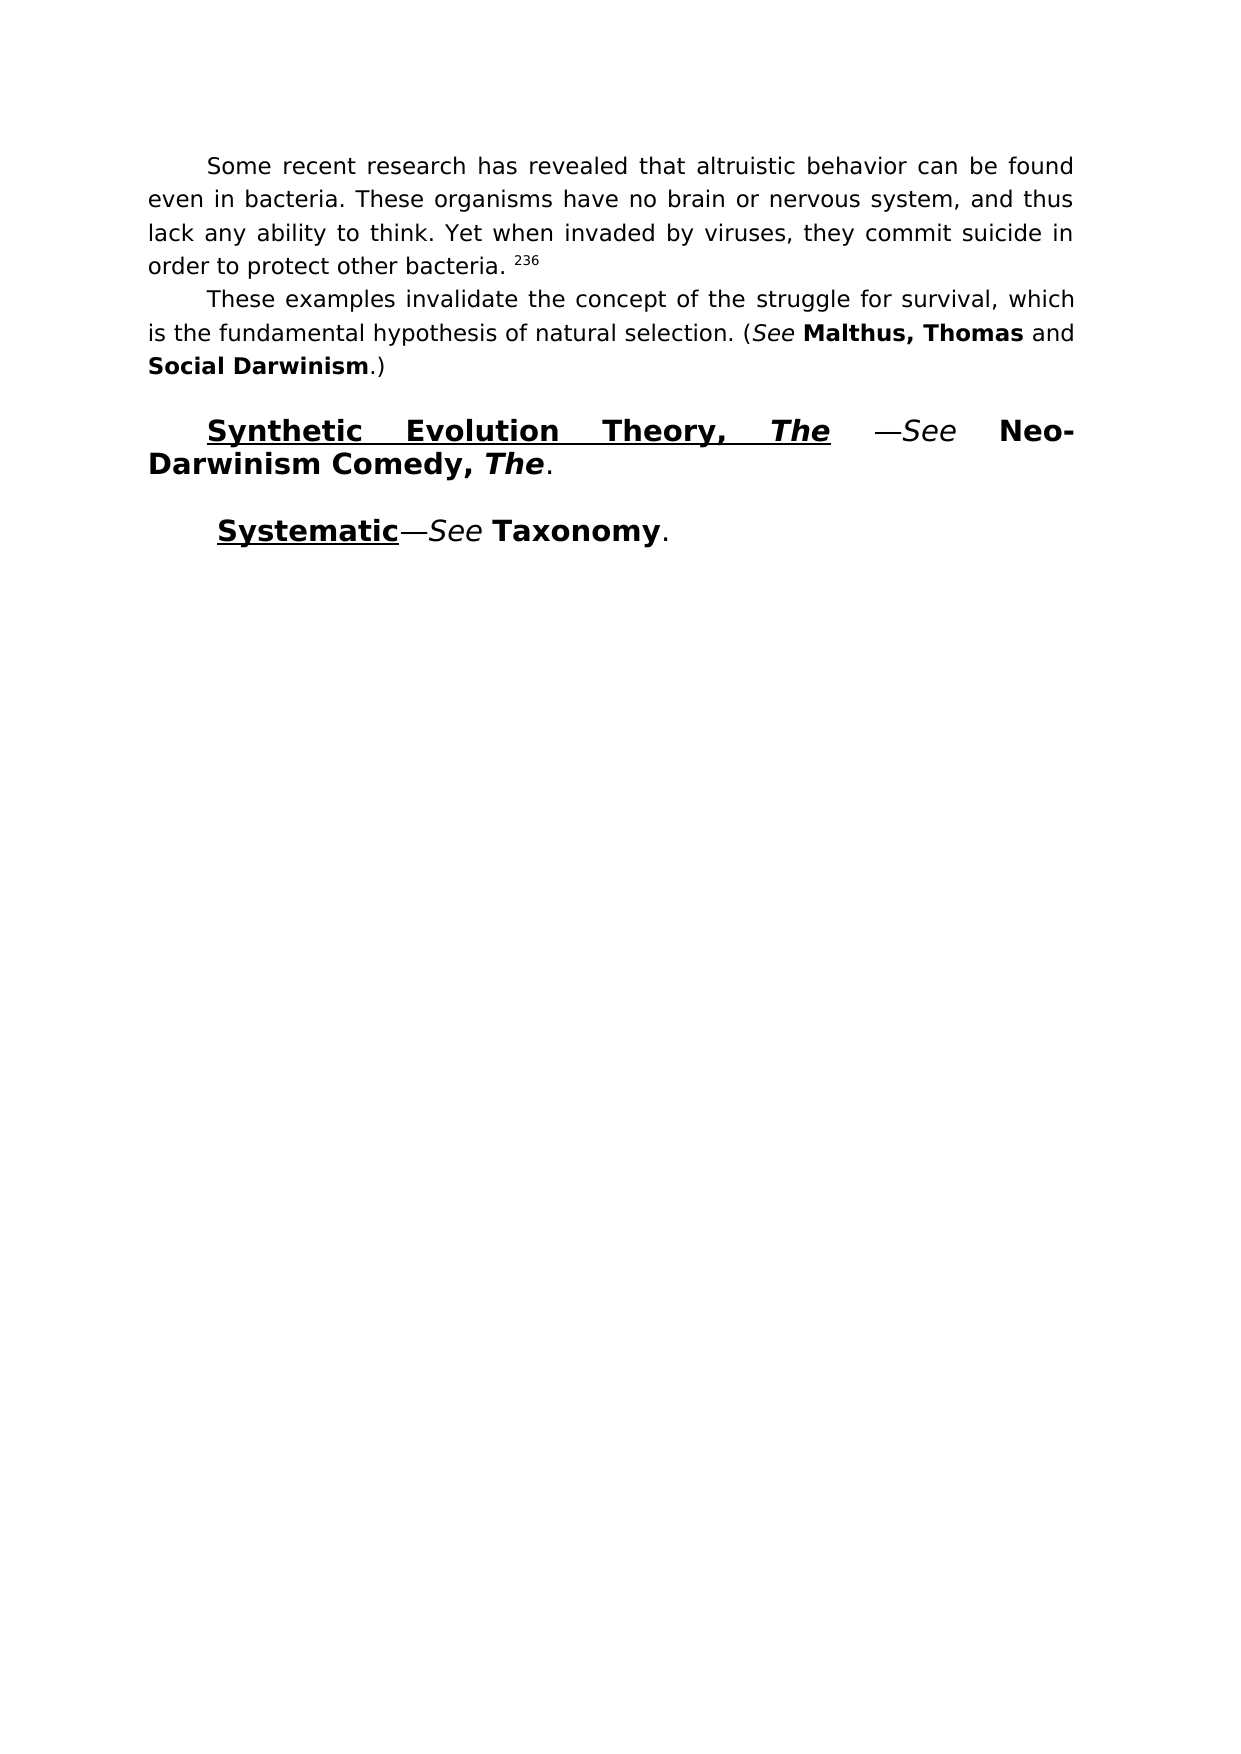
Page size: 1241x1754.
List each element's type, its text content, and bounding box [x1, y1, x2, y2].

text These examples invalidate the concept of the struggle for survival, which is the fundamental hypothesis of natural selection. (See Malthus, Thomas and Social Darwinism.) [148, 281, 1075, 381]
text Systematic—See Taxonomy. [148, 514, 1075, 548]
text Synthetic Evolution Theory, The —See Neo-Darwinism Comedy, The. [148, 414, 1075, 481]
text Some recent research has revealed that altruistic behavior can be found even in bacteria. These organisms have no brain or nervous system, and thus lack any ability to think. Yet when invaded by viruses, they commit suicide in order to protect other bacteria. [148, 148, 1075, 281]
